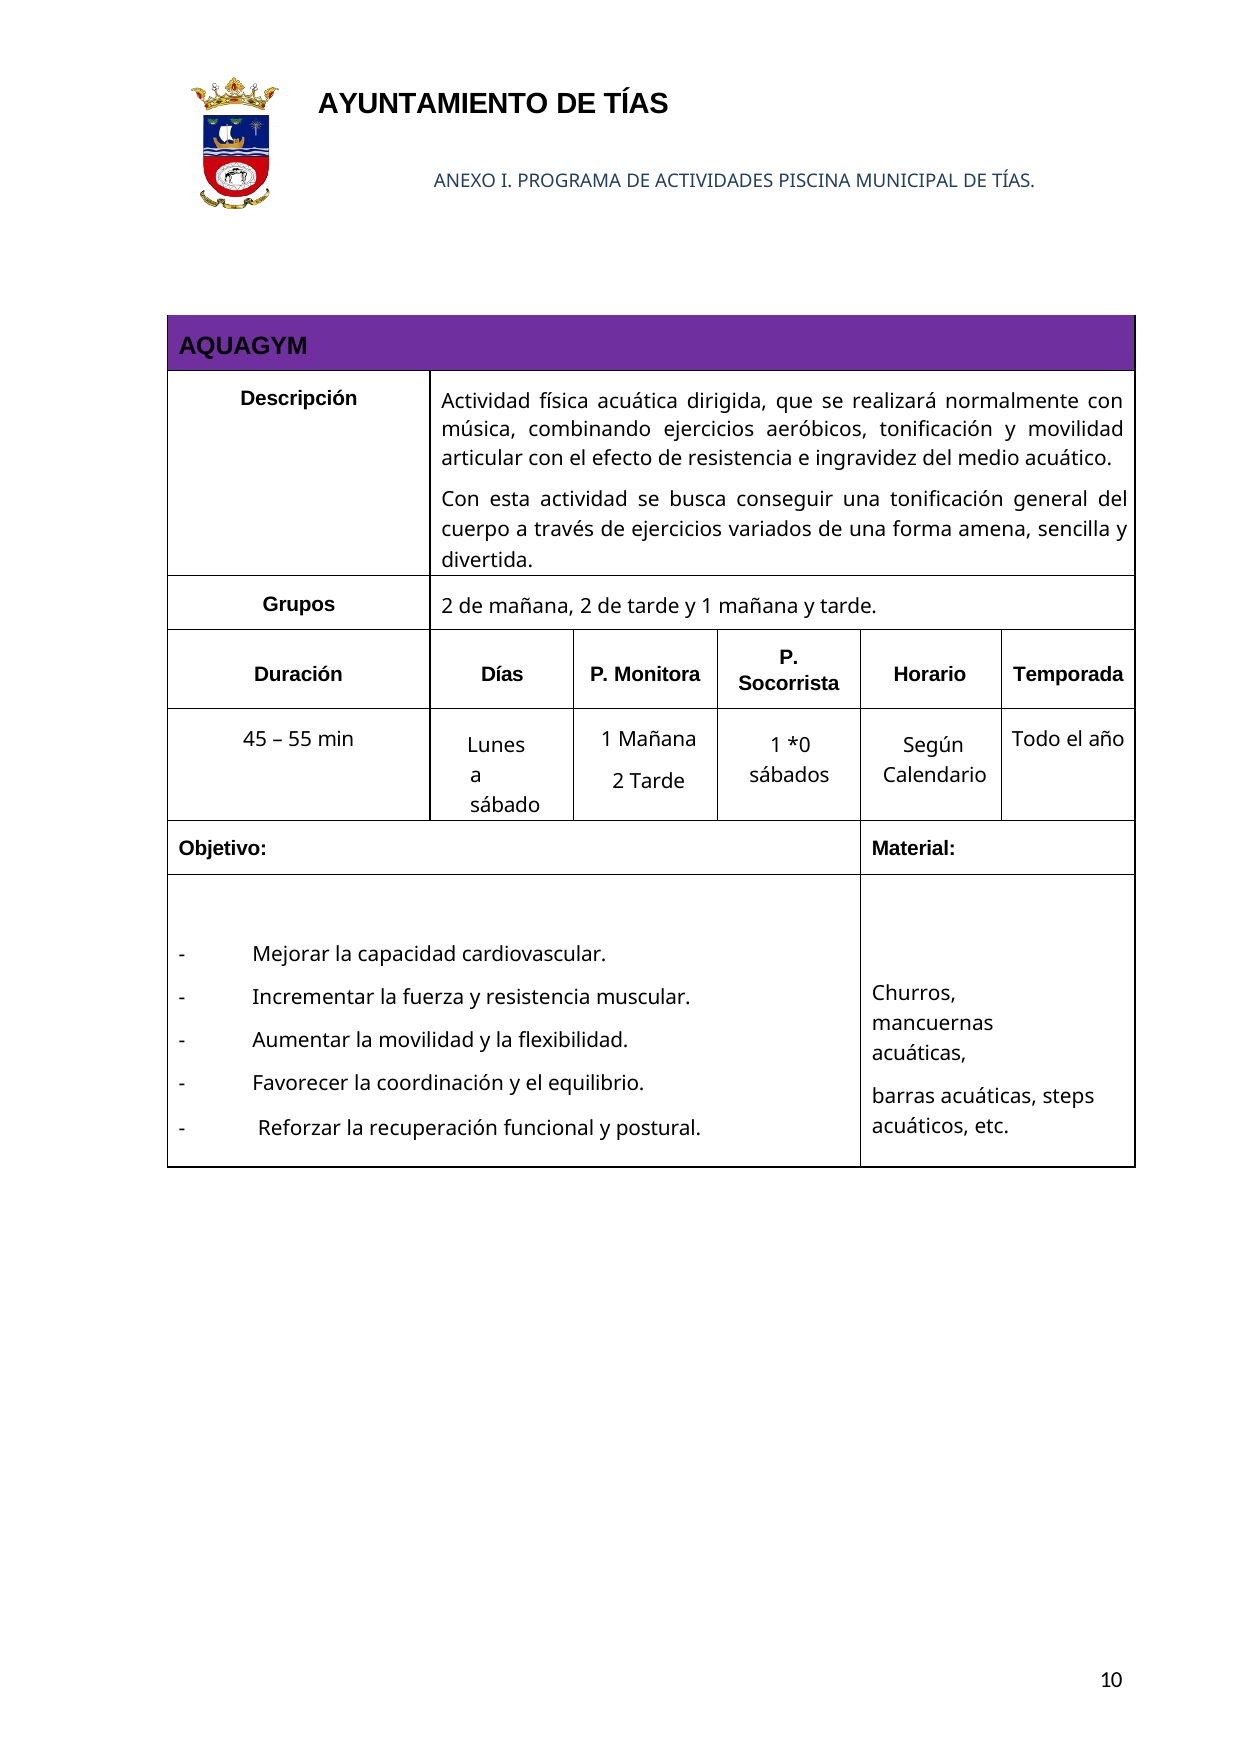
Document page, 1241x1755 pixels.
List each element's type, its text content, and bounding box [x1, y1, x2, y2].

table_cell Mejorar la capacidad cardiovascular. Incrementar la fuerza y resistencia muscular. Aumentar la movilidad y la flexibilidad. Favorecer la coordinación y el equilibrio. Reforzar la recuperación funcional y postural. [168, 875, 860, 1166]
table_cell Duración [168, 630, 429, 708]
table_cell P. Monitora [574, 630, 717, 708]
table_cell 2 de mañana, 2 de tarde y 1 mañana y tarde. [431, 576, 1134, 628]
table_cell Descripción [168, 371, 429, 575]
table_cell P. Socorrista [718, 630, 860, 708]
table_cell Temporada [1002, 630, 1134, 708]
table_cell Actividad física acuática dirigida, que se realizará normalmente con música, combinando ejercicios aeróbicos, tonificación y movilidad articular con el efecto de resistencia e ingravidez del medio acuático. Con esta actividad se busca conseguir una tonificación general del cuerpo a través de ejercicios variados de una forma amena, sencilla y divertida. [431, 371, 1134, 575]
table_cell Días [431, 630, 573, 708]
table_cell 1 *0 sábados [718, 709, 860, 820]
table_cell Grupos [168, 576, 429, 628]
table_cell Churros, mancuernas acuáticas, barras acuáticas, steps acuáticos, etc. [861, 875, 1134, 1166]
table_cell Horario [861, 630, 1001, 708]
table_cell 45 – 55 min [168, 709, 429, 820]
table_header AQUAGYM [168, 319, 1134, 370]
table_cell Objetivo: [168, 821, 860, 873]
table_cell Según Calendario [861, 709, 1001, 820]
table_cell 1 Mañana 2 Tarde [574, 709, 717, 820]
table_cell Lunes a sábado [431, 709, 573, 820]
table_cell Todo el año [1002, 709, 1134, 820]
table_cell Material: [861, 821, 1134, 873]
